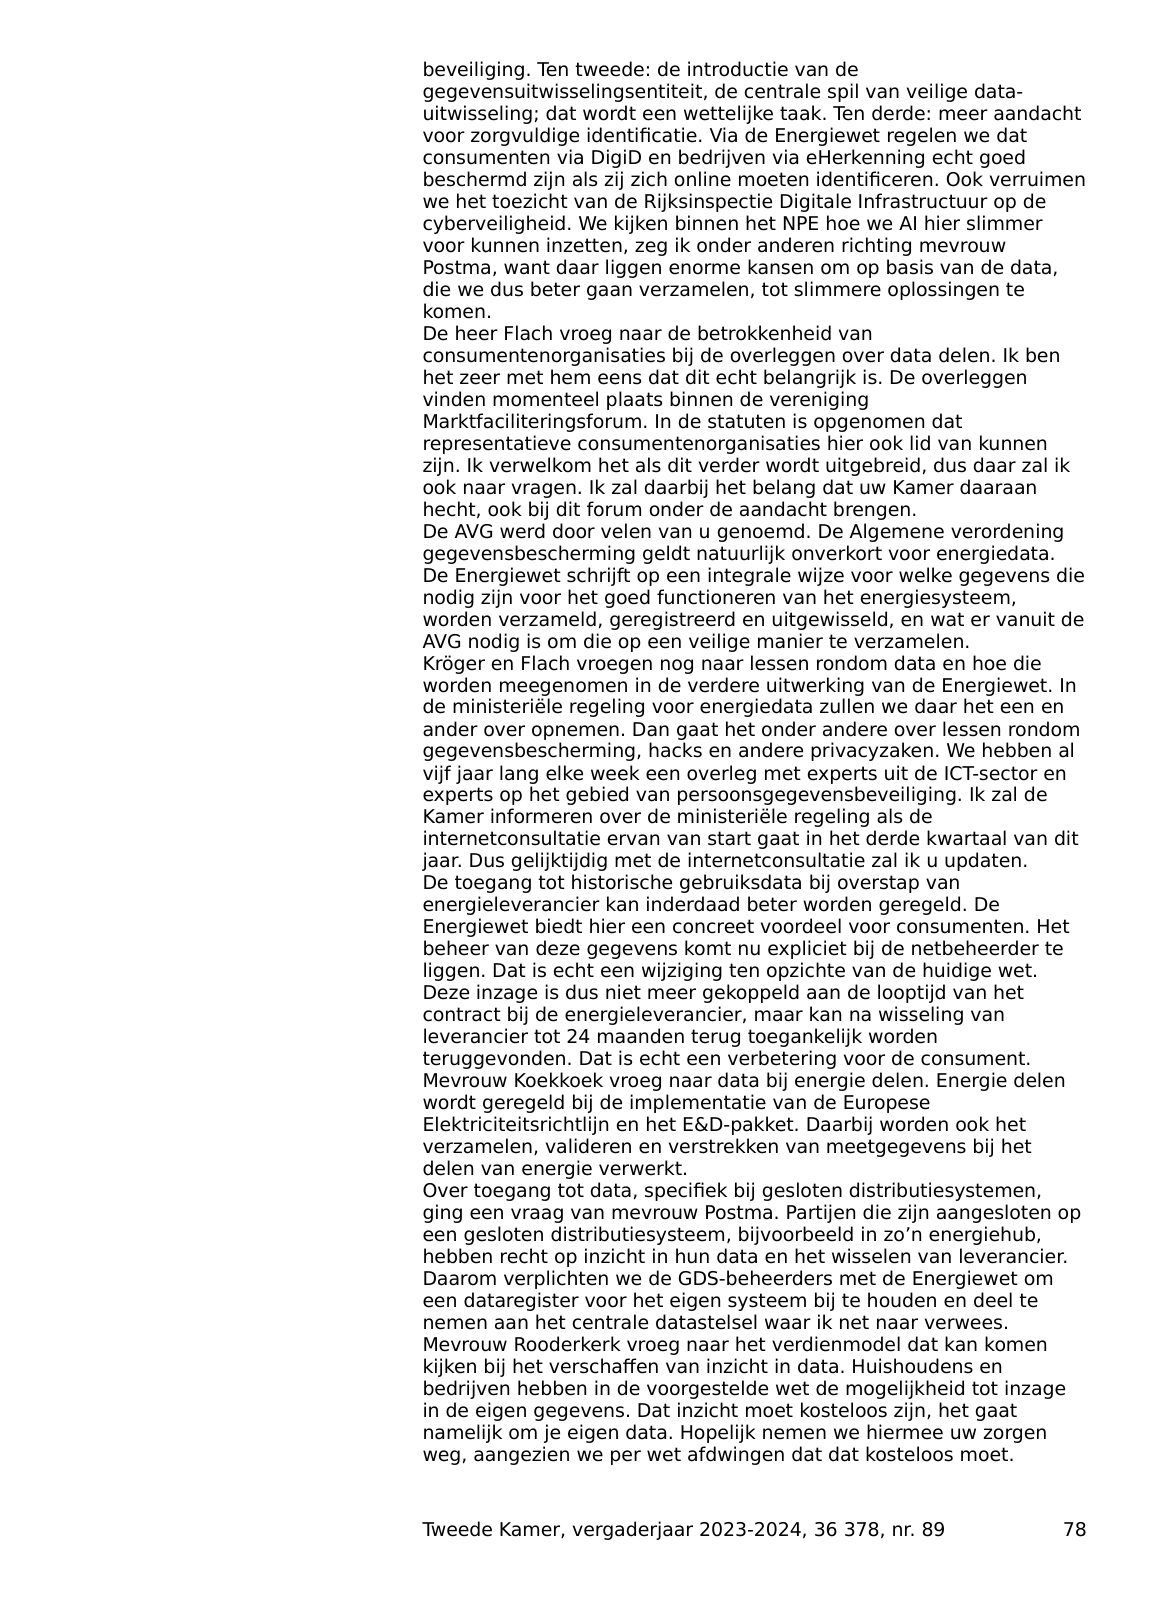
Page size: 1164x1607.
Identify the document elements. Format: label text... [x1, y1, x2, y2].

text De heer Flach vroeg naar de betrokkenheid van consumentenorganisaties bij de overleggen over data delen. Ik ben het zeer met hem eens dat dit echt belangrijk is. De overleggen vinden momenteel plaats binnen de vereniging Marktfaciliteringsforum. In de statuten is opgenomen dat representatieve consumentenorganisaties hier ook lid van kunnen zijn. Ik verwelkom het als dit verder wordt uitgebreid, dus daar zal ik ook naar vragen. Ik zal daarbij het belang dat uw Kamer daaraan hecht, ook bij dit forum onder de aandacht brengen. [422, 323, 1087, 521]
text Kröger en Flach vroegen nog naar lessen rondom data en hoe die worden meegenomen in de verdere uitwerking van de Energiewet. In de ministeriële regeling voor energiedata zullen we daar het een en ander over opnemen. Dan gaat het onder andere over lessen rondom gegevensbescherming, hacks en andere privacyzaken. We hebben al vijf jaar lang elke week een overleg met experts uit de ICT-sector en experts op het gebied van persoonsgegevensbeveiliging. Ik zal de Kamer informeren over de ministeriële regeling als de internetconsultatie ervan van start gaat in het derde kwartaal van dit jaar. Dus gelijktijdig met de internetconsultatie zal ik u updaten. [422, 652, 1087, 872]
text beveiliging. Ten tweede: de introductie van de gegevensuitwisselingsentiteit, de centrale spil van veilige data-uitwisseling; dat wordt een wettelijke taak. Ten derde: meer aandacht voor zorgvuldige identificatie. Via de Energiewet regelen we dat consumenten via DigiD en bedrijven via eHerkenning echt goed beschermd zijn als zij zich online moeten identificeren. Ook verruimen we het toezicht van de Rijksinspectie Digitale Infrastructuur op de cyberveiligheid. We kijken binnen het NPE hoe we AI hier slimmer voor kunnen inzetten, zeg ik onder anderen richting mevrouw Postma, want daar liggen enorme kansen om op basis van de data, die we dus beter gaan verzamelen, tot slimmere oplossingen te komen. [422, 59, 1087, 323]
text De toegang tot historische gebruiksdata bij overstap van energieleverancier kan inderdaad beter worden geregeld. De Energiewet biedt hier een concreet voordeel voor consumenten. Het beheer van deze gegevens komt nu expliciet bij de netbeheerder te liggen. Dat is echt een wijziging ten opzichte van de huidige wet. Deze inzage is dus niet meer gekoppeld aan de looptijd van het contract bij de energieleverancier, maar kan na wisseling van leverancier tot 24 maanden terug toegankelijk worden teruggevonden. Dat is echt een verbetering voor de consument. [422, 872, 1087, 1070]
text De AVG werd door velen van u genoemd. De Algemene verordening gegevensbescherming geldt natuurlijk onverkort voor energiedata. De Energiewet schrijft op een integrale wijze voor welke gegevens die nodig zijn voor het goed functioneren van het energiesysteem, worden verzameld, geregistreerd en uitgewisseld, en wat er vanuit de AVG nodig is om die op een veilige manier te verzamelen. [422, 521, 1087, 652]
text Over toegang tot data, specifiek bij gesloten distributiesystemen, ging een vraag van mevrouw Postma. Partijen die zijn aangesloten op een gesloten distributiesysteem, bijvoorbeeld in zo’n energiehub, hebben recht op inzicht in hun data en het wisselen van leverancier. Daarom verplichten we de GDS-beheerders met de Energiewet om een dataregister voor het eigen systeem bij te houden en deel te nemen aan het centrale datastelsel waar ik net naar verwees. [422, 1180, 1087, 1334]
text Mevrouw Koekkoek vroeg naar data bij energie delen. Energie delen wordt geregeld bij de implementatie van de Europese Elektriciteitsrichtlijn en het E&D-pakket. Daarbij worden ook het verzamelen, valideren en verstrekken van meetgegevens bij het delen van energie verwerkt. [422, 1070, 1087, 1180]
text Mevrouw Rooderkerk vroeg naar het verdienmodel dat kan komen kijken bij het verschaffen van inzicht in data. Huishoudens en bedrijven hebben in de voorgestelde wet de mogelijkheid tot inzage in de eigen gegevens. Dat inzicht moet kosteloos zijn, het gaat namelijk om je eigen data. Hopelijk nemen we hiermee uw zorgen weg, aangezien we per wet afdwingen dat dat kosteloos moet. [422, 1334, 1087, 1466]
